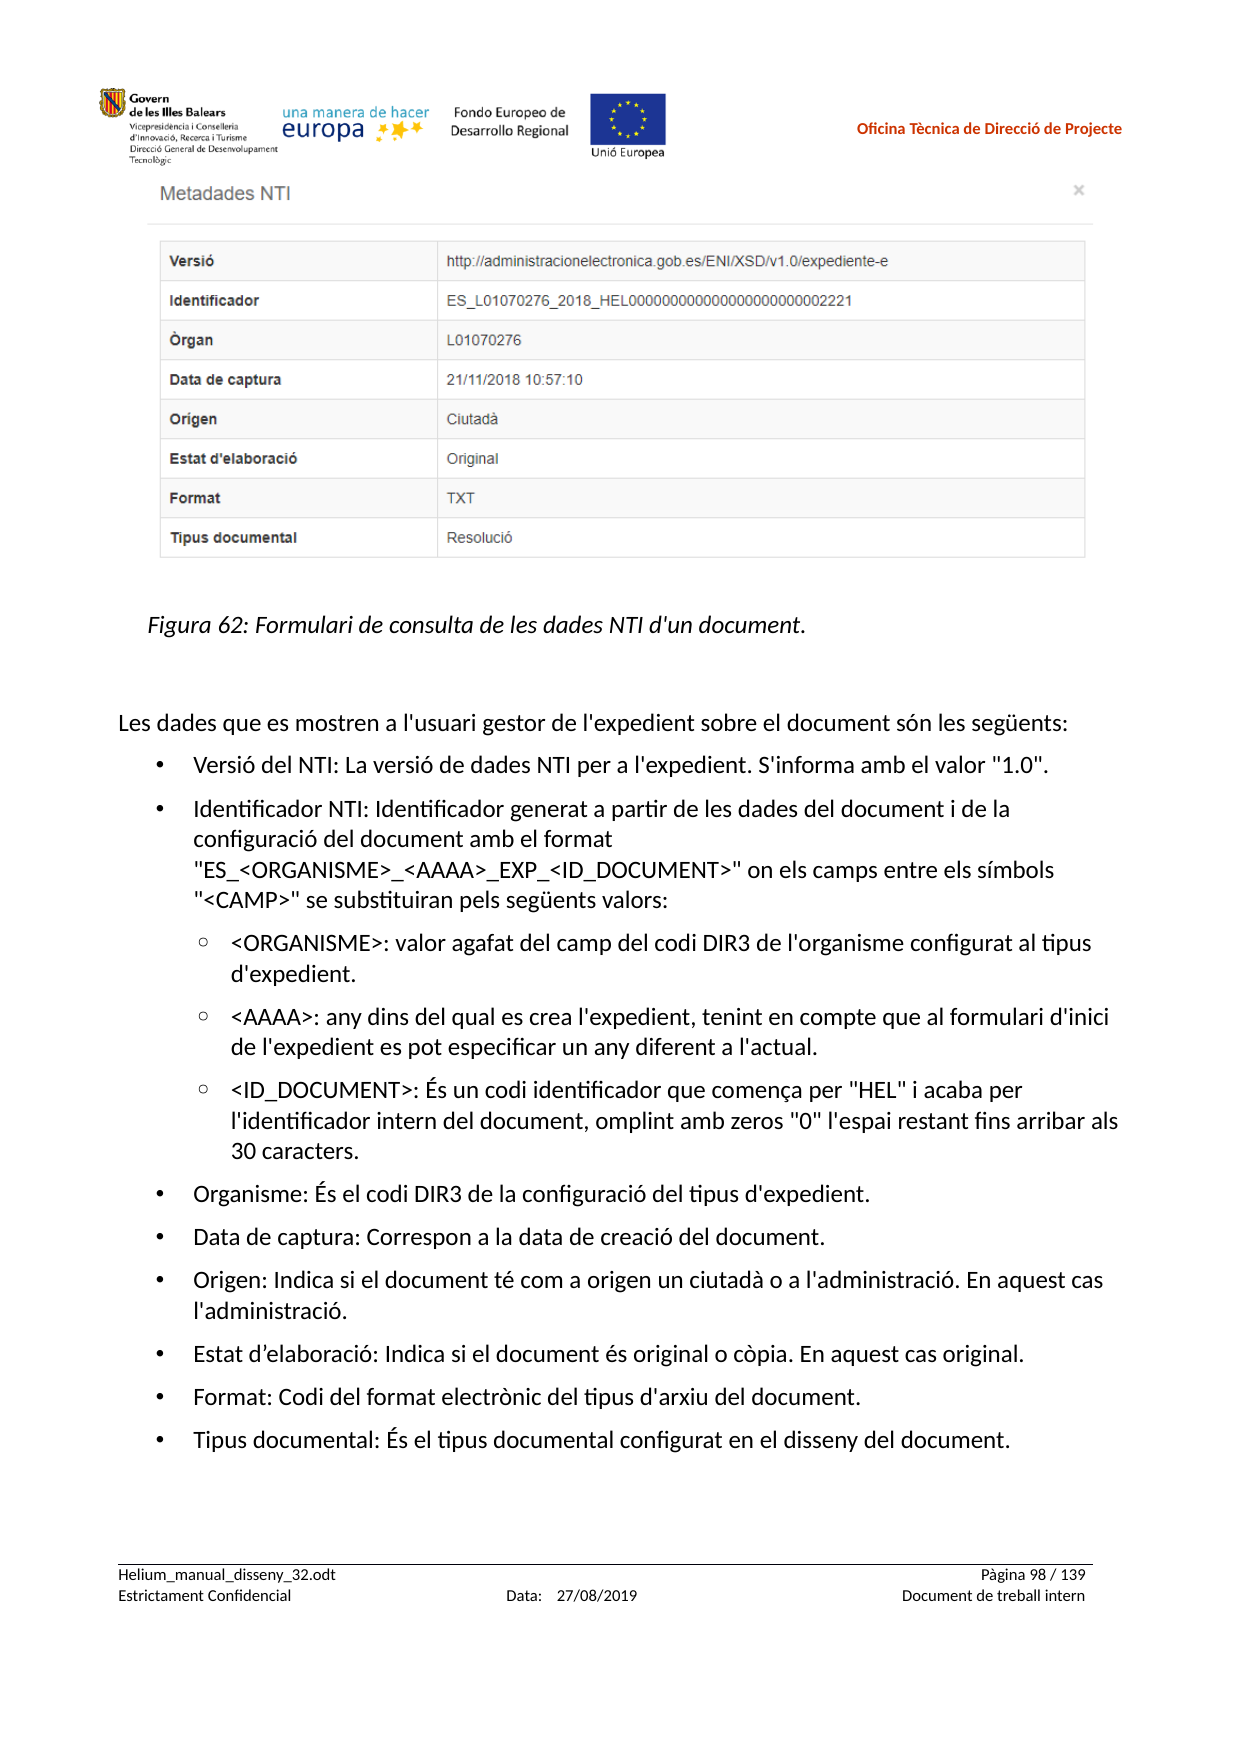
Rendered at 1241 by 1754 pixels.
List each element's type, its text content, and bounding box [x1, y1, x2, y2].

list <AAAA>: any dins del qual es crea l'expedient, tenint en compte que al formulari d'inici de l'expedient es pot especificar un any diferent a l'actual. [193, 1001, 1122, 1062]
list Origen: Indica si el document té com a origen un ciutadà o a l'administració. En aquest cas l'administració. [156, 1264, 1122, 1326]
text Les dades que es mostren a l'usuari gestor de l'expedient sobre el document són les següents: [118, 707, 1122, 737]
list <ORGANISME>: valor agafat del camp del codi DIR3 de l'organisme configurat al tipus d'expedient. [193, 927, 1122, 988]
list Estat d’elaboració: Indica si el document és original o còpia. En aquest cas original. [156, 1338, 1122, 1368]
list Format: Codi del format electrònic del tipus d'arxiu del document. [156, 1381, 1122, 1412]
picture [147, 167, 1094, 579]
list Identificador NTI: Identificador generat a partir de les dades del document i de la configuració del document amb el format "ES_<ORGANISME>_<AAAA>_EXP_<ID_DOCUMENT>" on els camps entre els símbols "<CAMP>" se substituiran pels següents valors: [156, 793, 1122, 915]
text Figura 62: Formulari de consulta de les dades NTI d'un document. [147, 579, 1093, 640]
list <ID_DOCUMENT>: És un codi identificador que comença per "HEL" i acaba per l'identificador intern del document, omplint amb zeros "0" l'espai restant fins arribar als 30 caracters. [193, 1074, 1122, 1166]
list Data de captura: Correspon a la data de creació del document. [156, 1221, 1122, 1252]
list Versió del NTI: La versió de dades NTI per a l'expedient. S'informa amb el valor "1.0". [156, 750, 1122, 780]
list Organisme: És el codi DIR3 de la configuració del tipus d'expedient. [156, 1178, 1122, 1209]
list Tipus documental: És el tipus documental configurat en el disseny del document. [156, 1424, 1122, 1454]
picture [99, 87, 668, 166]
